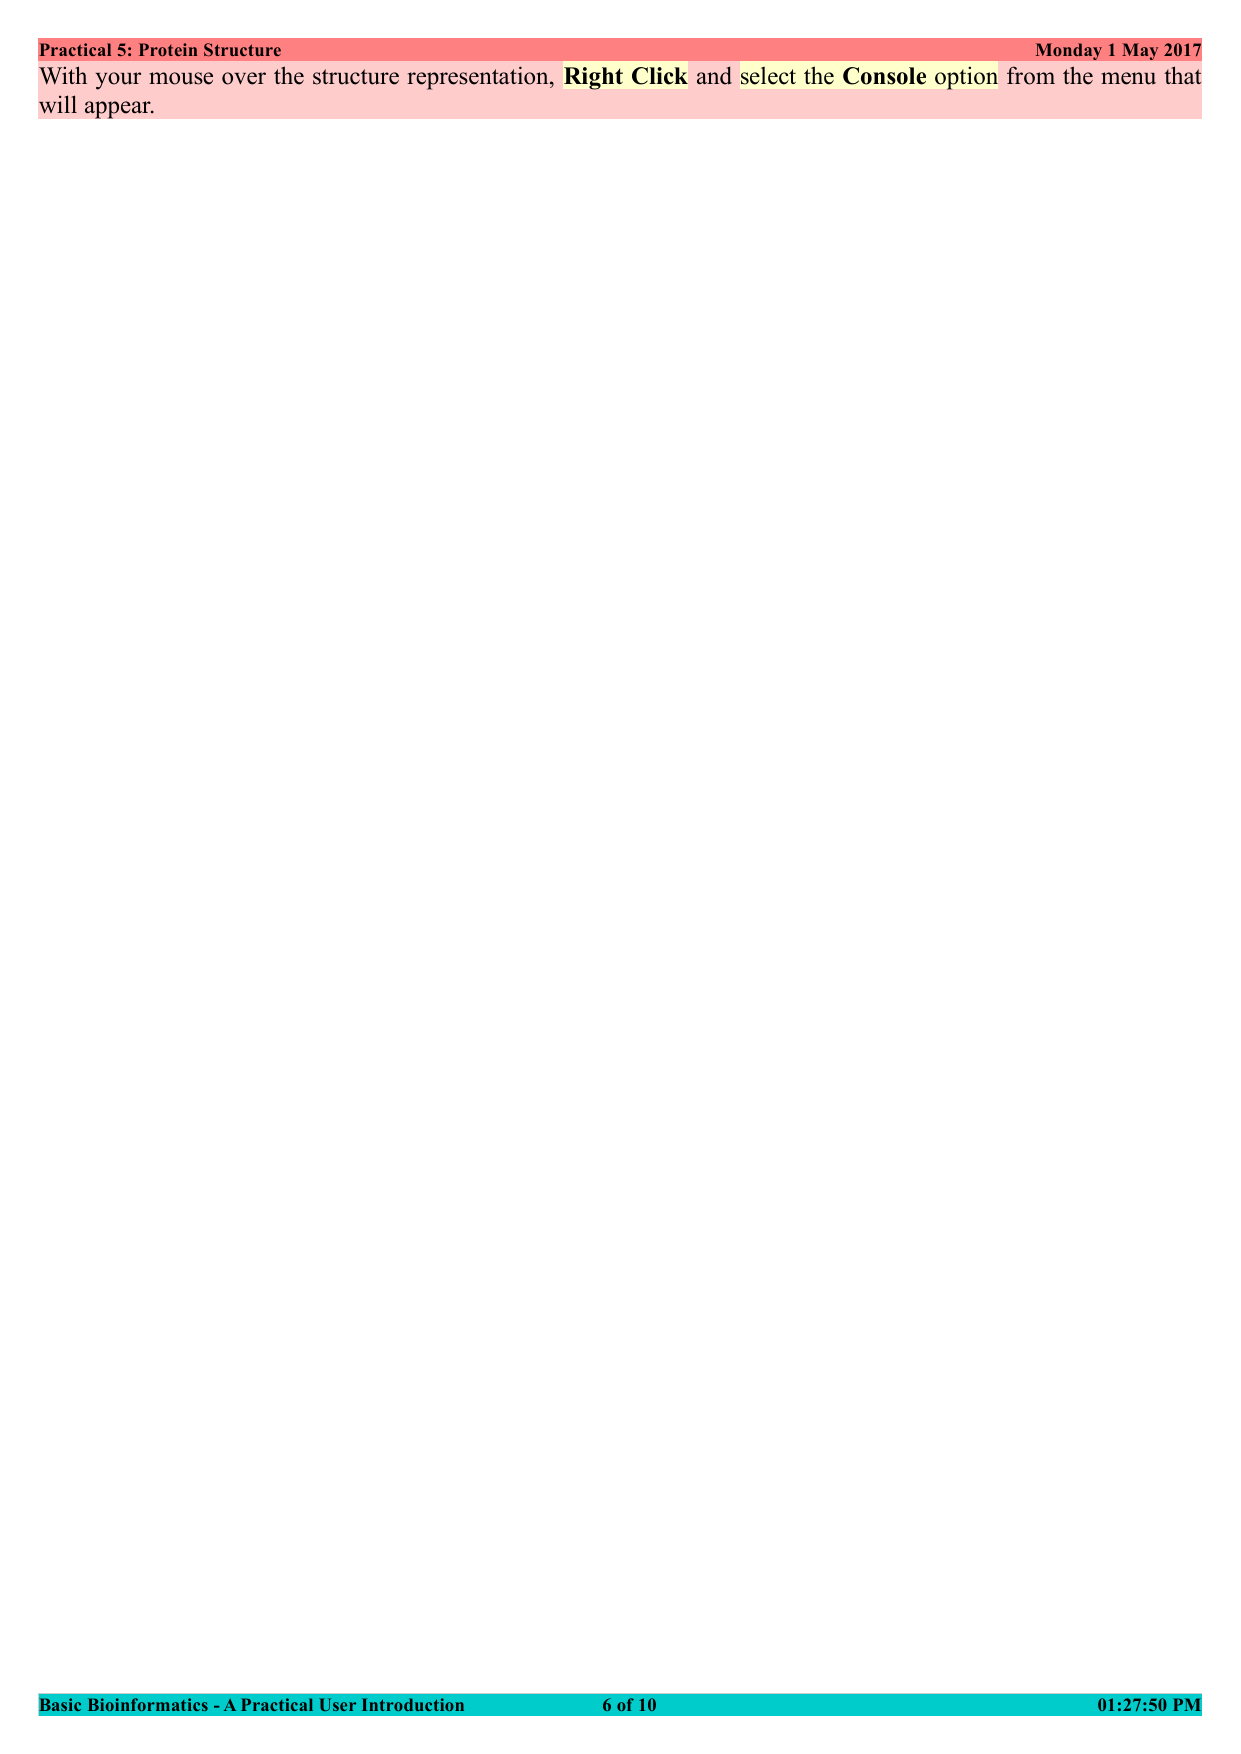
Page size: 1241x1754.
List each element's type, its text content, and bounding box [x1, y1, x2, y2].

text With your mouse over the structure representation, Right Click and select the Console option from the menu that will appear. [38, 61, 1202, 119]
